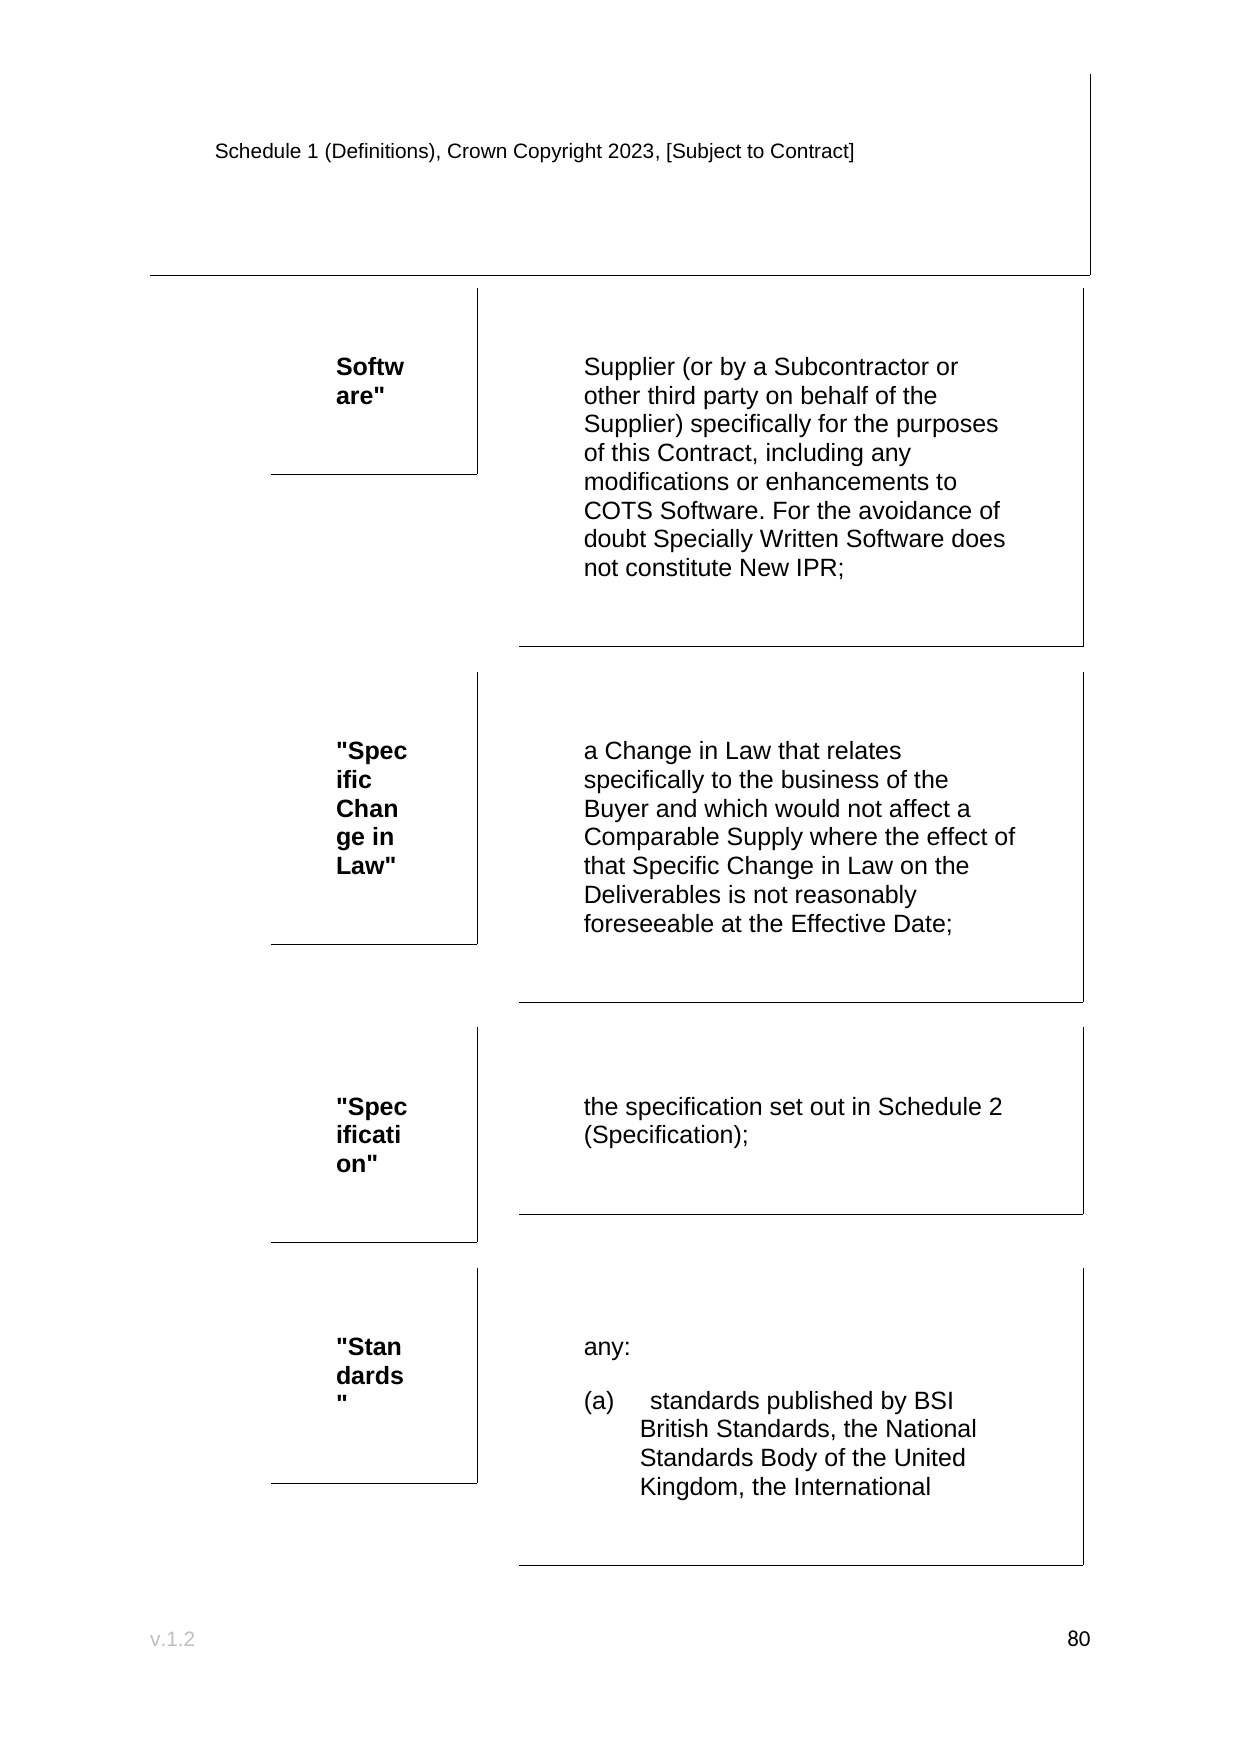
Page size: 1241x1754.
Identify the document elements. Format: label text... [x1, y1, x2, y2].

table_cell "Specification" [254, 1015, 489, 1255]
table_cell "Specific Change in Law" [254, 659, 489, 1014]
table_cell Software" [254, 275, 489, 659]
table_cell Supplier (or by a Subcontractor or other third party on behalf of the Supplier) specifically for the purposes of this Contract, including any modifications or enhancements to COTS Software. For the avoidance of doubt Specially Written Software does not constitute New IPR; [489, 275, 1095, 659]
table_cell any: standards published by BSI British Standards, the National Standards Body of the United Kingdom, the International [489, 1255, 1095, 1565]
table_cell the specification set out in Schedule 2 (Specification); [489, 1015, 1095, 1255]
table_cell a Change in Law that relates specifically to the business of the Buyer and which would not affect a Comparable Supply where the effect of that Specific Change in Law on the Deliverables is not reasonably foreseeable at the Effective Date; [489, 659, 1095, 1014]
table_cell "Standards" [254, 1255, 489, 1565]
